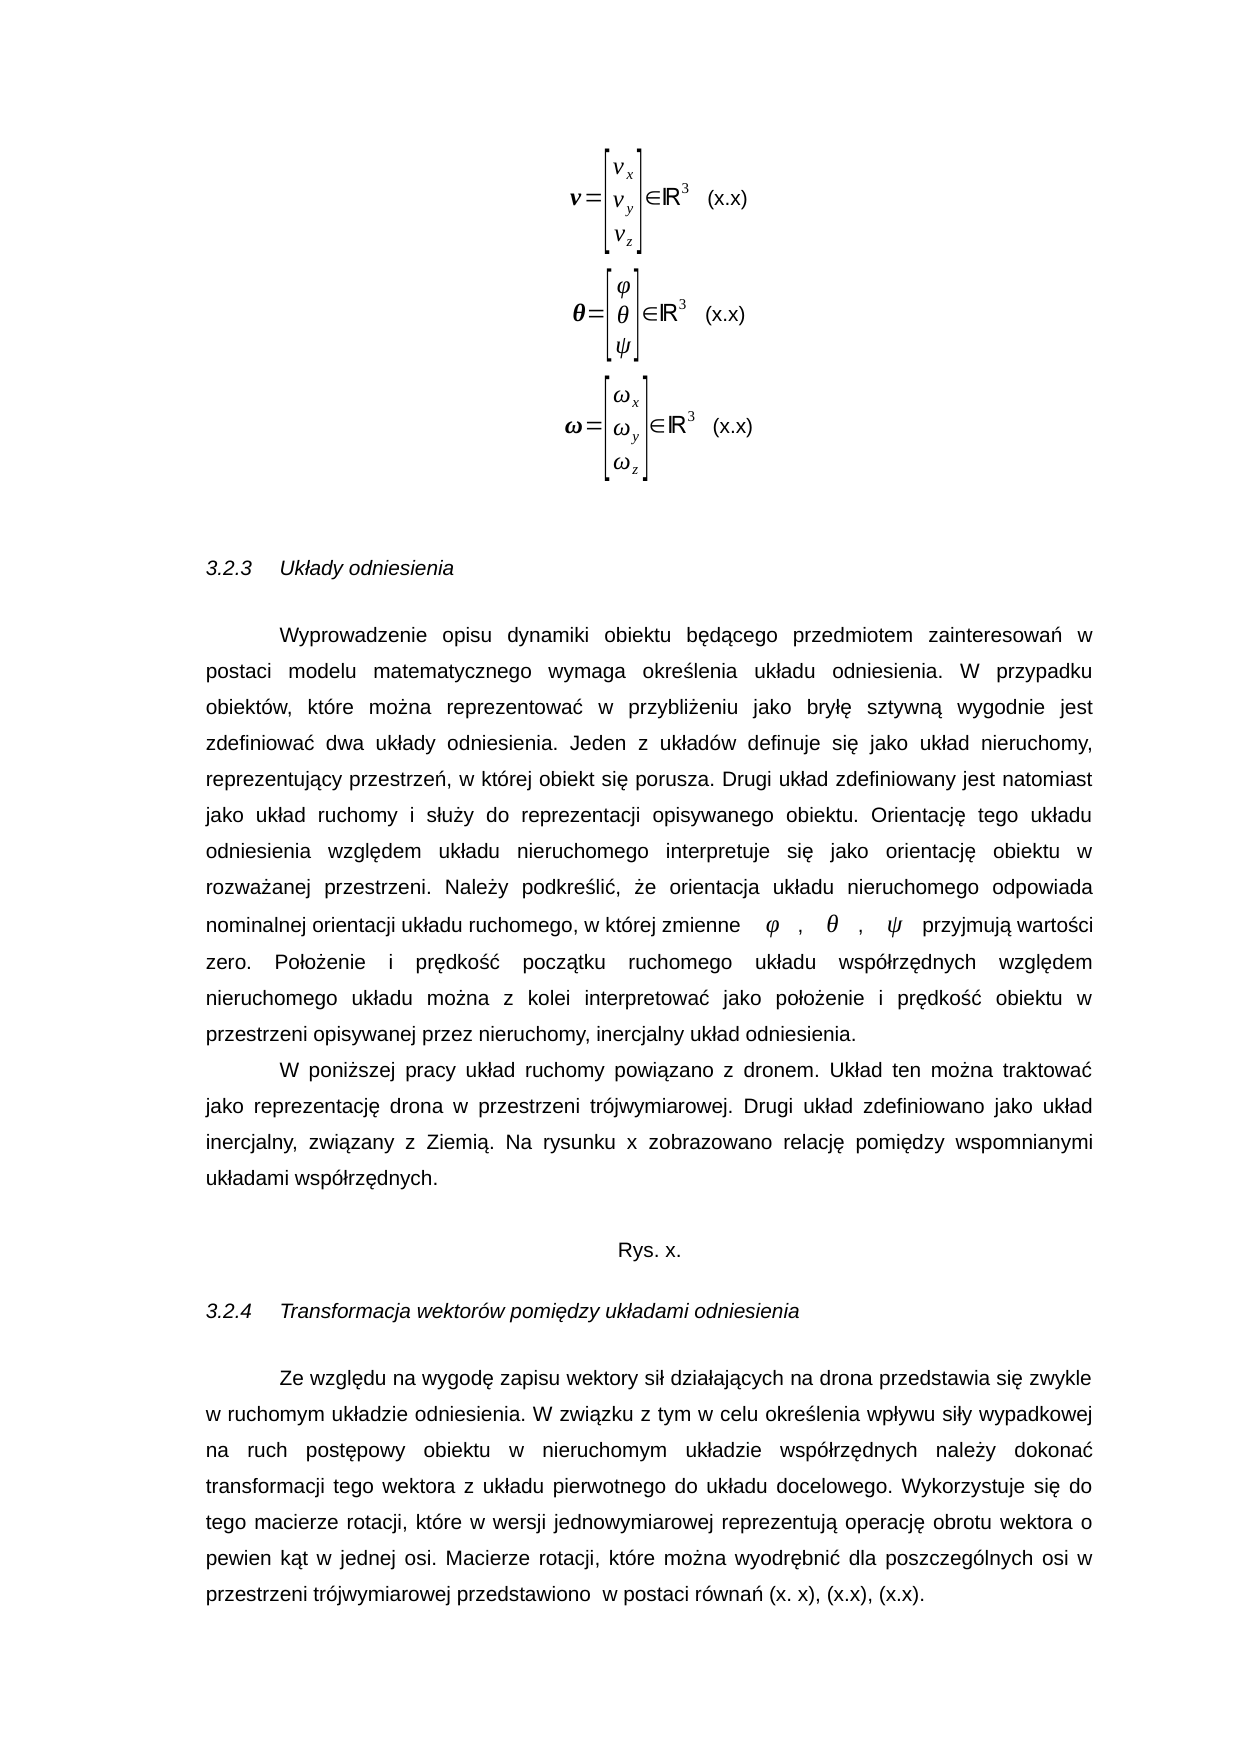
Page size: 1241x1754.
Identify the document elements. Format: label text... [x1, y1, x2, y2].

text Wyprowadzenie opisu dynamiki obiektu będącego przedmiotem zainteresowań w postaci modelu matematycznego wymaga określenia układu odniesienia. W przypadku obiektów, które można reprezentować w przybliżeniu jako bryłę sztywną wygodnie jest zdefiniować dwa układy odniesienia. Jeden z układów definuje się jako układ nieruchomy, reprezentujący przestrzeń, w której obiekt się porusza. Drugi układ zdefiniowany jest natomiast jako układ ruchomy i służy do reprezentacji opisywanego obiektu. Orientację tego układu odniesienia względem układu nieruchomego interpretuje się jako orientację obiektu w rozważanej przestrzeni. Należy podkreślić, że orientacja układu nieruchomego odpowiada nominalnej orientacji układu ruchomego, w której zmienne , , przyjmują wartości zero. Położenie i prędkość początku ruchomego układu współrzędnych względem nieruchomego układu można z kolei interpretować jako położenie i prędkość obiektu w przestrzeni opisywanej przez nieruchomy, inercjalny układ odniesienia. [206, 623, 1093, 1046]
text Rys. x. [206, 1238, 1093, 1262]
text (x.x) [206, 147, 1093, 255]
text W poniższej pracy układ ruchomy powiązano z dronem. Układ ten można traktować jako reprezentację drona w przestrzeni trójwymiarowej. Drugi układ zdefiniowano jako układ inercjalny, związany z Ziemią. Na rysunku x zobrazowano relację pomiędzy wspomnianymi układami współrzędnych. [206, 1058, 1093, 1190]
text (x.x) [206, 267, 1093, 363]
subtitle Układy odniesienia [206, 556, 1093, 580]
text (x.x) [206, 375, 1093, 483]
subtitle Transformacja wektorów pomiędzy układami odniesienia [206, 1299, 1093, 1323]
text Ze względu na wygodę zapisu wektory sił działających na drona przedstawia się zwykle w ruchomym układzie odniesienia. W związku z tym w celu określenia wpływu siły wypadkowej na ruch postępowy obiektu w nieruchomym układzie współrzędnych należy dokonać transformacji tego wektora z układu pierwotnego do układu docelowego. Wykorzystuje się do tego macierze rotacji, które w wersji jednowymiarowej reprezentują operację obrotu wektora o pewien kąt w jednej osi. Macierze rotacji, które można wyodrębnić dla poszczególnych osi w przestrzeni trójwymiarowej przedstawiono w postaci równań (x. x), (x.x), (x.x). [206, 1366, 1093, 1605]
